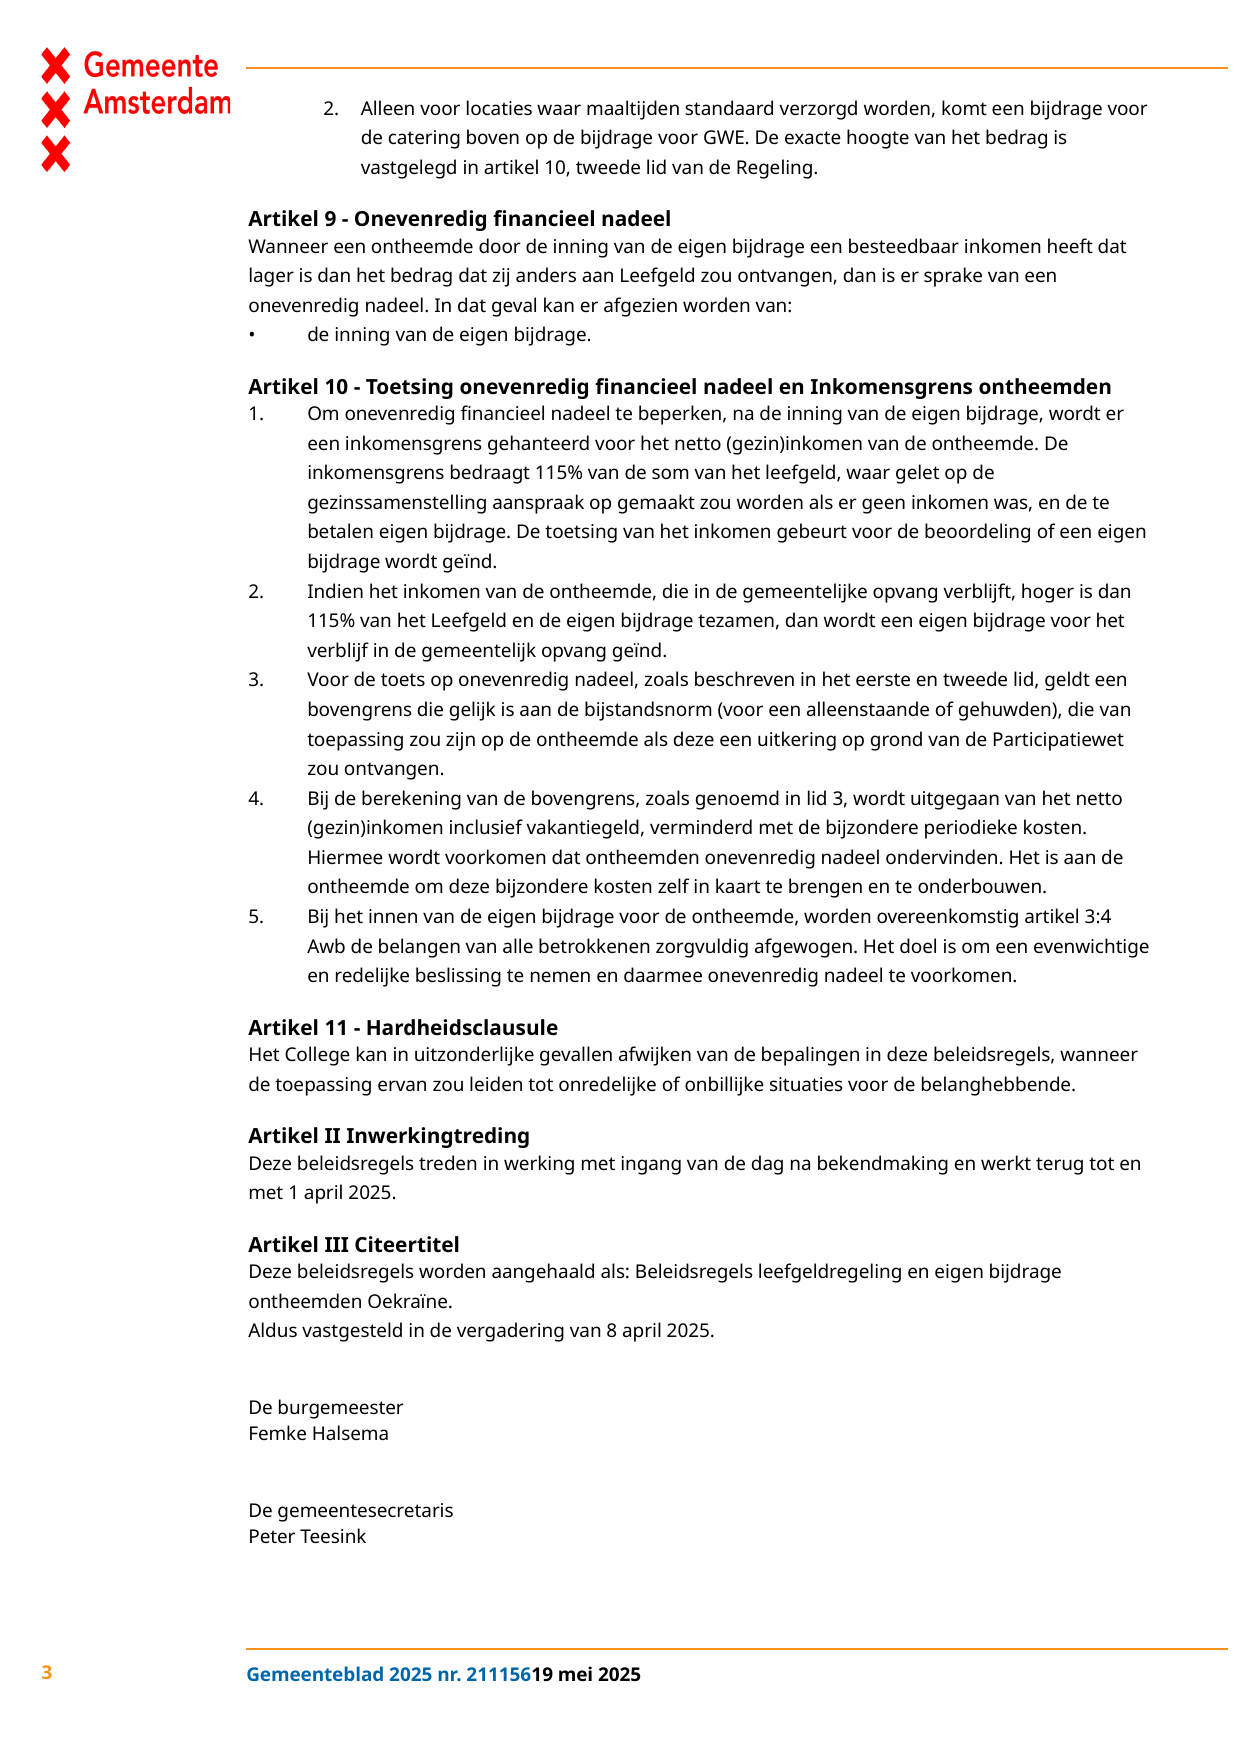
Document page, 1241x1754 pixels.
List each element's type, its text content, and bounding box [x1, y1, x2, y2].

list Voor de toets op onevenredig nadeel, zoals beschreven in het eerste en tweede lid, geldt een bovengrens die gelijk is aan de bijstandsnorm (voor een alleenstaande of gehuwden), die van toepassing zou zijn op de ontheemde als deze een uitkering op grond van de Participatiewet zou ontvangen. [248, 667, 1152, 781]
list Bij het innen van de eigen bijdrage voor de ontheemde, worden overeenkomstig artikel 3:4 Awb de belangen van alle betrokkenen zorgvuldig afgewogen. Het doel is om een evenwichtige en redelijke beslissing te nemen en daarmee onevenredig nadeel te voorkomen. [248, 903, 1152, 988]
text Deze beleidsregels worden aangehaald als: Beleidsregels leefgeldregeling en eigen bijdrage ontheemden Oekraïne. [248, 1258, 1152, 1313]
text Deze beleidsregels treden in werking met ingang van de dag na bekendmaking en werkt terug tot en met 1 april 2025. [248, 1150, 1152, 1205]
text Aldus vastgesteld in de vergadering van 8 april 2025. [248, 1317, 1152, 1343]
text Artikel 9 - Onevenredig financieel nadeel [248, 204, 1152, 233]
list de inning van de eigen bijdrage. [248, 322, 1152, 347]
list Indien het inkomen van de ontheemde, die in de gemeentelijke opvang verblijft, hoger is dan 115% van het Leefgeld en de eigen bijdrage tezamen, dan wordt een eigen bijdrage voor het verblijf in de gemeentelijk opvang geïnd. [248, 578, 1152, 663]
list Bij de berekening van de bovengrens, zoals genoemd in lid 3, wordt uitgegaan van het netto (gezin)inkomen inclusief vakantiegeld, verminderd met de bijzondere periodieke kosten. Hiermee wordt voorkomen dat ontheemden onevenredig nadeel ondervinden. Het is aan de ontheemde om deze bijzondere kosten zelf in kaart te brengen en te onderbouwen. [248, 785, 1152, 899]
text Femke Halsema [248, 1420, 1152, 1446]
text Peter Teesink [248, 1523, 1152, 1549]
list Om onevenredig financieel nadeel te beperken, na de inning van de eigen bijdrage, wordt er een inkomensgrens gehanteerd voor het netto (gezin)inkomen van de ontheemde. De inkomensgrens bedraagt 115% van de som van het leefgeld, waar gelet op de gezinssamenstelling aanspraak op gemaakt zou worden als er geen inkomen was, en de te betalen eigen bijdrage. De toetsing van het inkomen gebeurt voor de beoordeling of een eigen bijdrage wordt geïnd. [248, 400, 1152, 574]
text Het College kan in uitzonderlijke gevallen afwijken van de bepalingen in deze beleidsregels, wanneer de toepassing ervan zou leiden tot onredelijke of onbillijke situaties voor de belanghebbende. [248, 1041, 1152, 1097]
text Artikel III Citeertitel [248, 1230, 1152, 1258]
text De burgemeester [248, 1394, 1152, 1420]
list Alleen voor locaties waar maaltijden standaard verzorgd worden, komt een bijdrage voor de catering boven op de bijdrage voor GWE. De exacte hoogte van het bedrag is vastgelegd in artikel 10, tweede lid van de Regeling. [323, 95, 1152, 180]
text Artikel II Inwerkingtreding [248, 1121, 1152, 1150]
text Wanneer een ontheemde door de inning van de eigen bijdrage een besteedbaar inkomen heeft dat lager is dan het bedrag dat zij anders aan Leefgeld zou ontvangen, dan is er sprake van een onevenredig nadeel. In dat geval kan er afgezien worden van: [248, 233, 1152, 318]
text Artikel 10 - Toetsing onevenredig financieel nadeel en Inkomensgrens ontheemden [248, 372, 1152, 400]
text De gemeentesecretaris [248, 1497, 1152, 1523]
picture [41, 47, 231, 172]
text Artikel 11 - Hardheidsclausule [248, 1013, 1152, 1041]
